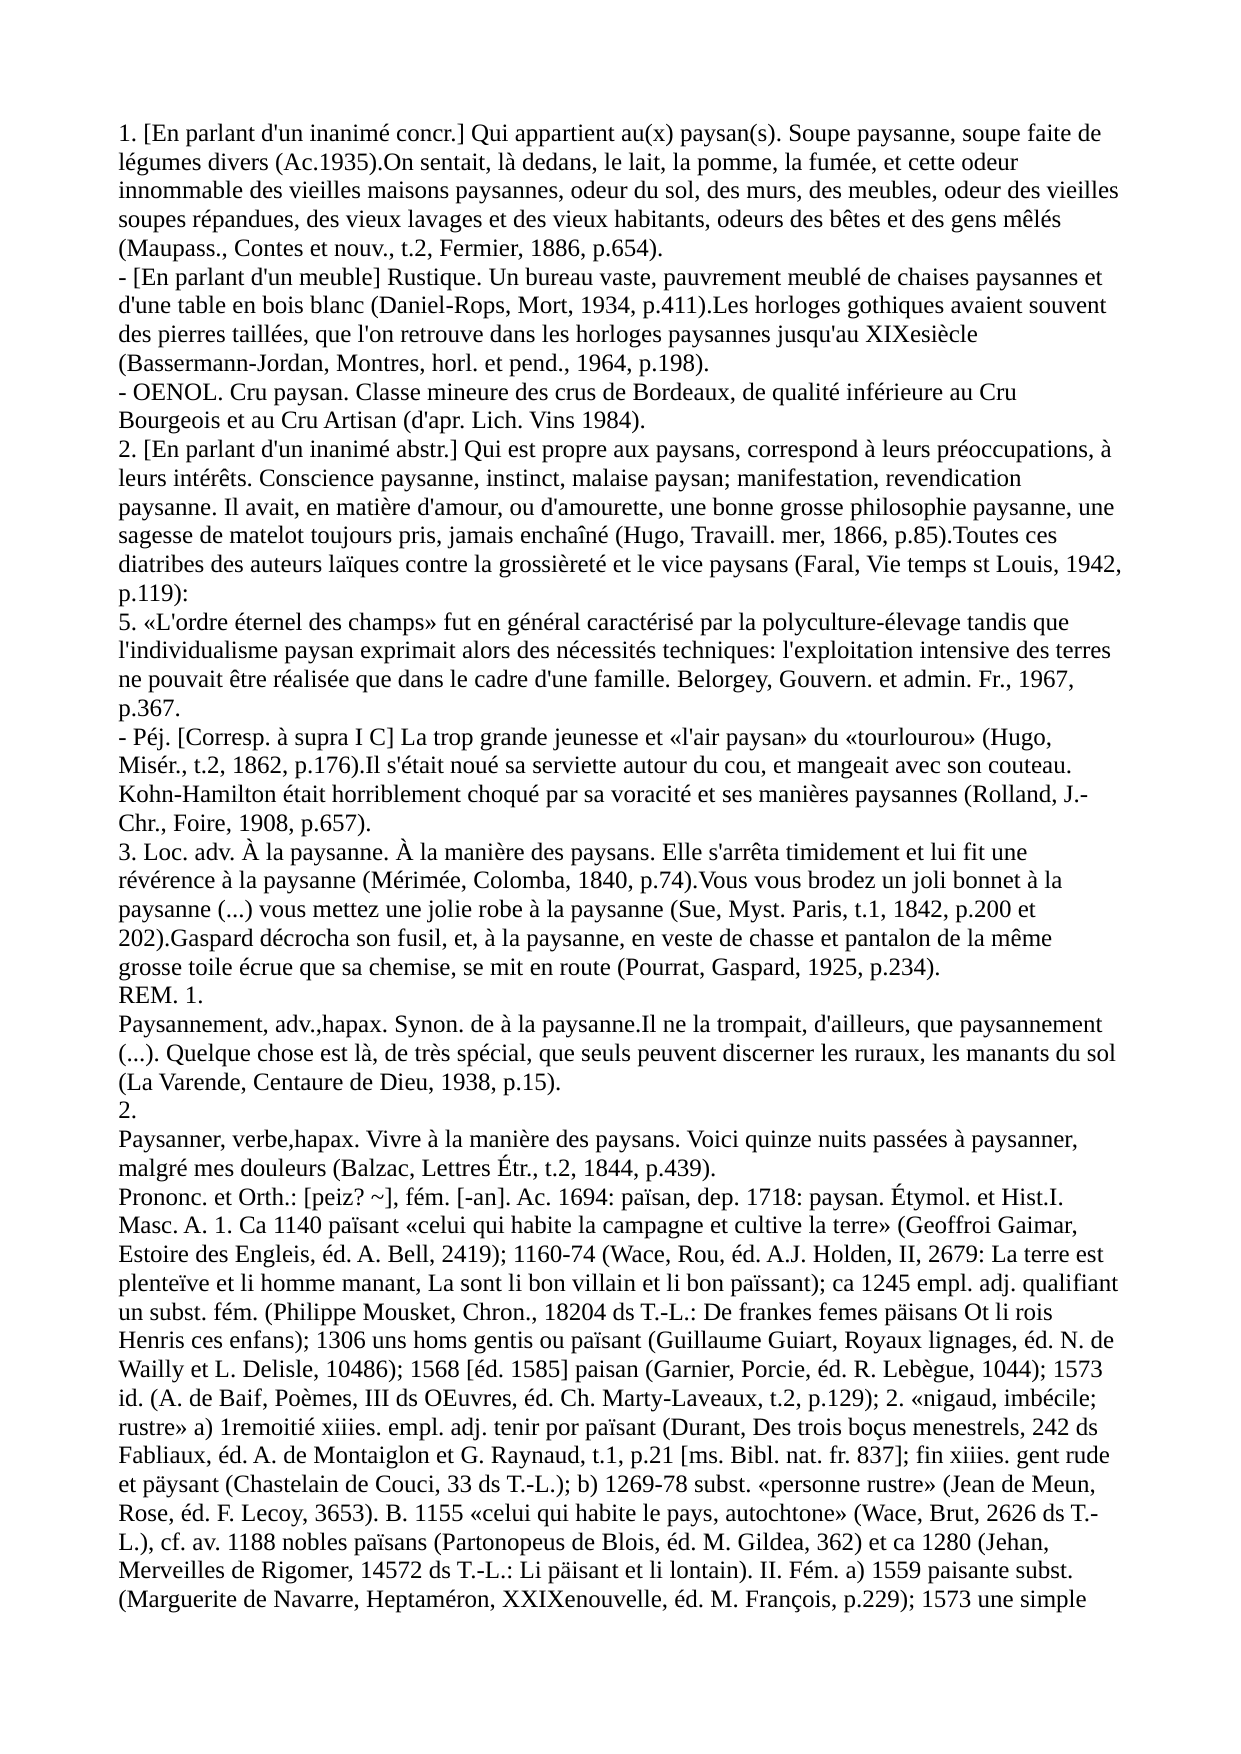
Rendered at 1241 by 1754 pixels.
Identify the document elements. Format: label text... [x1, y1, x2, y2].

text 2. [En parlant d'un inanimé abstr.] Qui est propre aux paysans, correspond à leurs préoccupations, à leurs intérêts. Conscience paysanne, instinct, malaise paysan; manifestation, revendication paysanne. Il avait, en matière d'amour, ou d'amourette, une bonne grosse philosophie paysanne, une sagesse de matelot toujours pris, jamais enchaîné (Hugo, Travaill. mer, 1866, p.85).Toutes ces diatribes des auteurs laïques contre la grossièreté et le vice paysans (Faral, Vie temps st Louis, 1942, p.119): [118, 434, 1122, 607]
text REM. 1. [118, 981, 1122, 1009]
text Prononc. et Orth.: [peiz? ~], fém. [-an]. Ac. 1694: païsan, dep. 1718: paysan. Étymol. et Hist.I. Masc. A. 1. Ca 1140 païsant «celui qui habite la campagne et cultive la terre» (Geoffroi Gaimar, Estoire des Engleis, éd. A. Bell, 2419); 1160-74 (Wace, Rou, éd. A.J. Holden, II, 2679: La terre est plenteïve et li homme manant, La sont li bon villain et li bon païssant); ca 1245 empl. adj. qualifiant un subst. fém. (Philippe Mousket, Chron., 18204 ds T.-L.: De frankes femes päisans Ot li rois Henris ces enfans); 1306 uns homs gentis ou païsant (Guillaume Guiart, Royaux lignages, éd. N. de Wailly et L. Delisle, 10486); 1568 [éd. 1585] paisan (Garnier, Porcie, éd. R. Lebègue, 1044); 1573 id. (A. de Baif, Poèmes, III ds OEuvres, éd. Ch. Marty-Laveaux, t.2, p.129); 2. «nigaud, imbécile; rustre» a) 1remoitié xiiies. empl. adj. tenir por païsant (Durant, Des trois boçus menestrels, 242 ds Fabliaux, éd. A. de Montaiglon et G. Raynaud, t.1, p.21 [ms. Bibl. nat. fr. 837]; fin xiiies. gent rude et päysant (Chastelain de Couci, 33 ds T.-L.); b) 1269-78 subst. «personne rustre» (Jean de Meun, Rose, éd. F. Lecoy, 3653). B. 1155 «celui qui habite le pays, autochtone» (Wace, Brut, 2626 ds T.-L.), cf. av. 1188 nobles païsans (Partonopeus de Blois, éd. M. Gildea, 362) et ca 1280 (Jehan, Merveilles de Rigomer, 14572 ds T.-L.: Li päisant et li lontain). II. Fém. a) 1559 paisante subst. (Marguerite de Navarre, Heptaméron, XXIXenouvelle, éd. M. François, p.229); 1573 une simple [118, 1182, 1122, 1613]
text 5. «L'ordre éternel des champs» fut en général caractérisé par la polyculture-élevage tandis que l'individualisme paysan exprimait alors des nécessités techniques: l'exploitation intensive des terres ne pouvait être réalisée que dans le cadre d'une famille. Belorgey, Gouvern. et admin. Fr., 1967, p.367. [118, 607, 1122, 722]
text 3. Loc. adv. À la paysanne. À la manière des paysans. Elle s'arrêta timidement et lui fit une révérence à la paysanne (Mérimée, Colomba, 1840, p.74).Vous vous brodez un joli bonnet à la paysanne (...) vous mettez une jolie robe à la paysanne (Sue, Myst. Paris, t.1, 1842, p.200 et 202).Gaspard décrocha son fusil, et, à la paysanne, en veste de chasse et pantalon de la même grosse toile écrue que sa chemise, se mit en route (Pourrat, Gaspard, 1925, p.234). [118, 837, 1122, 981]
text Paysannement, adv.,hapax. Synon. de à la paysanne.Il ne la trompait, d'ailleurs, que paysannement (...). Quelque chose est là, de très spécial, que seuls peuvent discerner les ruraux, les manants du sol (La Varende, Centaure de Dieu, 1938, p.15). [118, 1009, 1122, 1096]
text - Péj. [Corresp. à supra I C] La trop grande jeunesse et «l'air paysan» du «tourlourou» (Hugo, Misér., t.2, 1862, p.176).Il s'était noué sa serviette autour du cou, et mangeait avec son couteau. Kohn-Hamilton était horriblement choqué par sa voracité et ses manières paysannes (Rolland, J.-Chr., Foire, 1908, p.657). [118, 722, 1122, 837]
text Paysanner, verbe,hapax. Vivre à la manière des paysans. Voici quinze nuits passées à paysanner, malgré mes douleurs (Balzac, Lettres Étr., t.2, 1844, p.439). [118, 1124, 1122, 1182]
text - [En parlant d'un meuble] Rustique. Un bureau vaste, pauvrement meublé de chaises paysannes et d'une table en bois blanc (Daniel-Rops, Mort, 1934, p.411).Les horloges gothiques avaient souvent des pierres taillées, que l'on retrouve dans les horloges paysannes jusqu'au XIXesiècle (Bassermann-Jordan, Montres, horl. et pend., 1964, p.198). [118, 262, 1122, 377]
text 2. [118, 1096, 1122, 1124]
text 1. [En parlant d'un inanimé concr.] Qui appartient au(x) paysan(s). Soupe paysanne, soupe faite de légumes divers (Ac.1935).On sentait, là dedans, le lait, la pomme, la fumée, et cette odeur innommable des vieilles maisons paysannes, odeur du sol, des murs, des meubles, odeur des vieilles soupes répandues, des vieux lavages et des vieux habitants, odeurs des bêtes et des gens mêlés (Maupass., Contes et nouv., t.2, Fermier, 1886, p.654). [118, 118, 1122, 262]
text - OENOL. Cru paysan. Classe mineure des crus de Bordeaux, de qualité inférieure au Cru Bourgeois et au Cru Artisan (d'apr. Lich. Vins 1984). [118, 377, 1122, 434]
